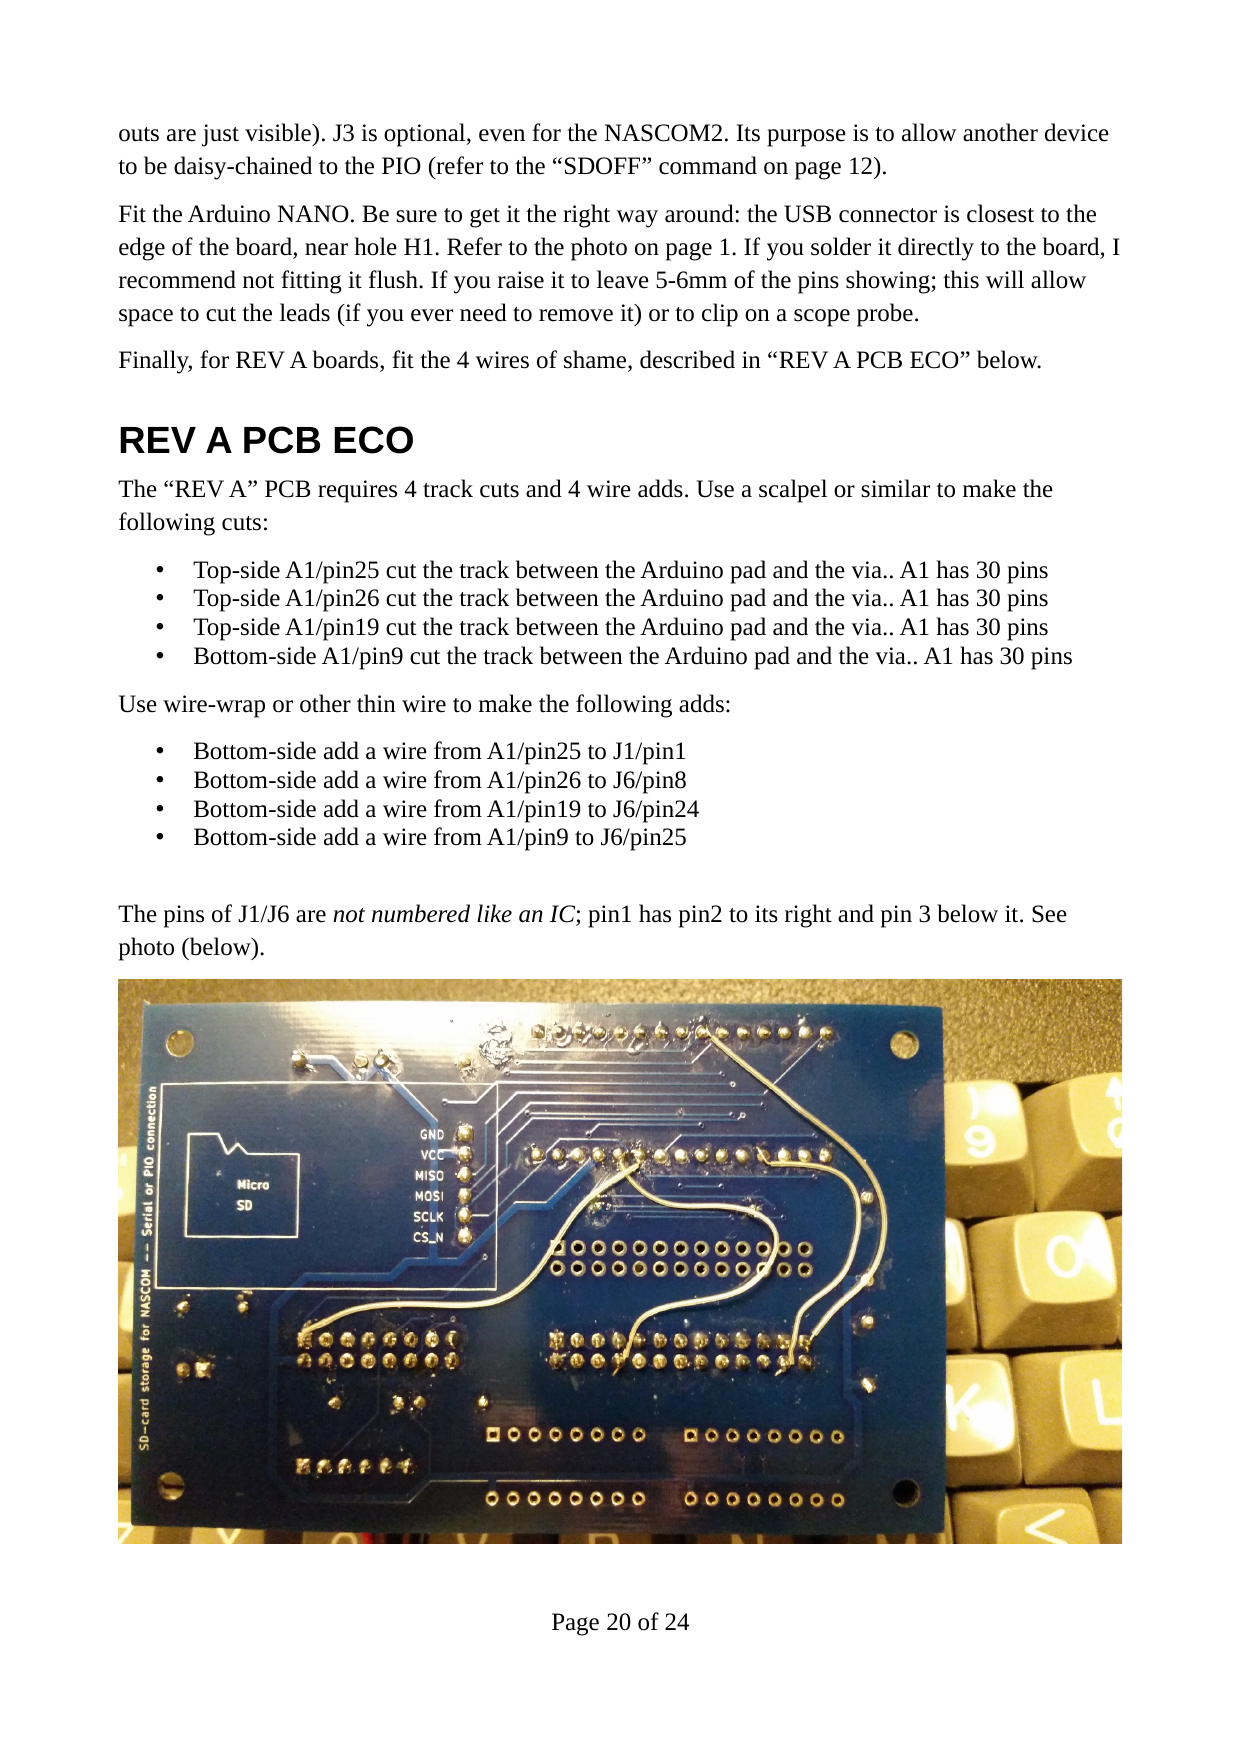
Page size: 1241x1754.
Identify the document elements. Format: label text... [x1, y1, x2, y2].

list Bottom-side add a wire from A1/pin26 to J6/pin8 [156, 765, 1122, 794]
subtitle REV A PCB ECO [118, 418, 1122, 462]
list Top-side A1/pin19 cut the track between the Arduino pad and the via.. A1 has 30 pins [156, 612, 1122, 641]
text The pins of J1/J6 are not numbered like an IC; pin1 has pin2 to its right and pin 3 below it. See photo (below). [118, 899, 1122, 961]
text outs are just visible). J3 is optional, even for the NASCOM2. Its purpose is to allow another device to be daisy-chained to the PIO (refer to the “SDOFF” command on page 12). [118, 118, 1122, 180]
list Top-side A1/pin26 cut the track between the Arduino pad and the via.. A1 has 30 pins [156, 583, 1122, 612]
list Bottom-side add a wire from A1/pin9 to J6/pin25 [156, 822, 1122, 851]
picture [118, 979, 1123, 1544]
text The “REV A” PCB requires 4 track cuts and 4 wire adds. Use a scalpel or similar to make the following cuts: [118, 474, 1122, 536]
list Top-side A1/pin25 cut the track between the Arduino pad and the via.. A1 has 30 pins [156, 555, 1122, 583]
text Use wire-wrap or other thin wire to make the following adds: [118, 689, 1122, 717]
text Finally, for REV A boards, fit the 4 wires of shame, described in “REV A PCB ECO” below. [118, 345, 1122, 374]
list Bottom-side add a wire from A1/pin25 to J1/pin1 [156, 736, 1122, 765]
list Bottom-side A1/pin9 cut the track between the Arduino pad and the via.. A1 has 30 pins [156, 641, 1122, 670]
text Fit the Arduino NANO. Be sure to get it the right way around: the USB connector is closest to the edge of the board, near hole H1. Refer to the photo on page 1. If you solder it directly to the board, I recommend not fitting it flush. If you raise it to leave 5-6mm of the pins showing; this will allow space to cut the leads (if you ever need to remove it) or to clip on a scope probe. [118, 199, 1122, 327]
list Bottom-side add a wire from A1/pin19 to J6/pin24 [156, 794, 1122, 822]
